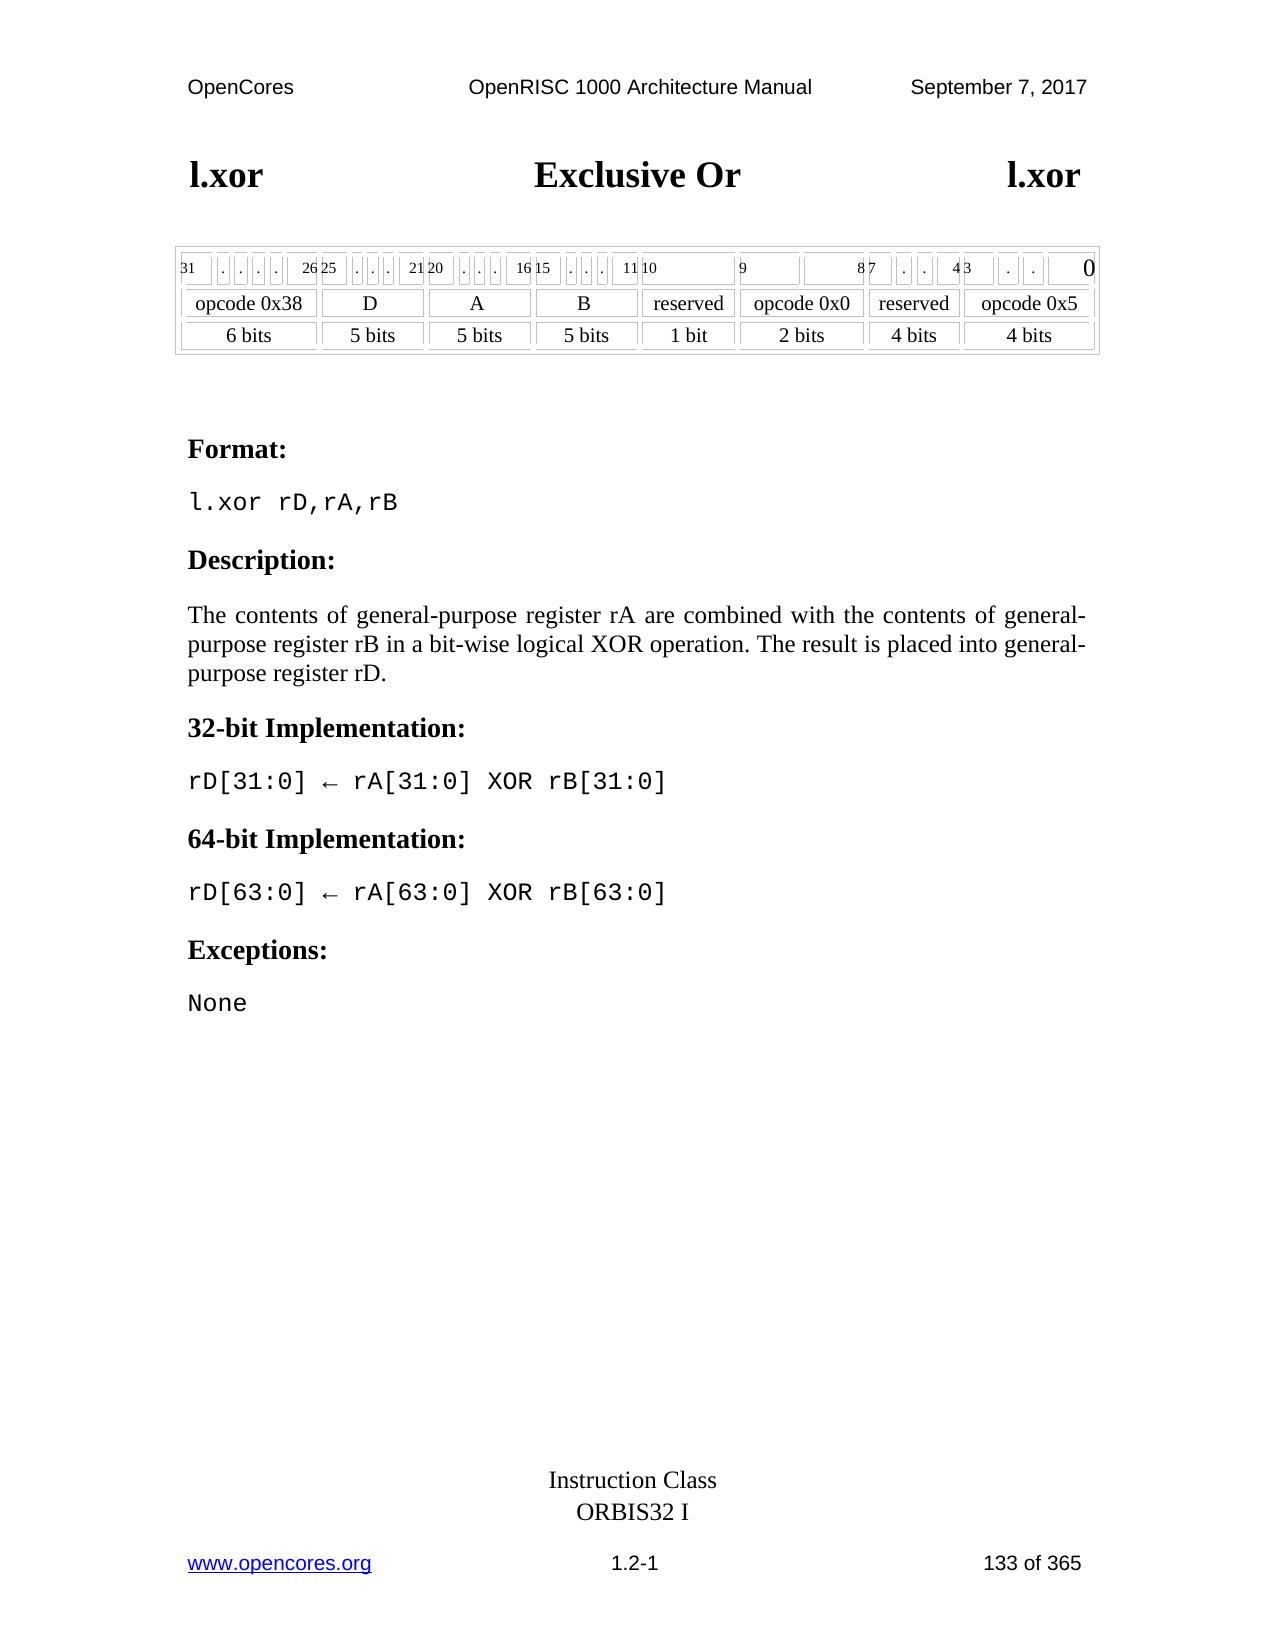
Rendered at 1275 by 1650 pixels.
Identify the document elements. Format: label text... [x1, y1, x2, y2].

text Format: [187, 432, 1087, 464]
text 64-bit Implementation: [187, 822, 1087, 855]
text rD[31:0] ← rA[31:0] XOR rB[31:0] [187, 769, 1087, 797]
text None [187, 990, 1087, 1019]
text 32-bit Implementation: [187, 712, 1087, 744]
text The contents of general-purpose register rA are combined with the contents of general-purpose register rB in a bit-wise logical XOR operation. The result is placed into general-purpose register rD. [187, 600, 1087, 687]
text rD[63:0] ← rA[63:0] XOR rB[63:0] [187, 880, 1087, 908]
text l.xor rD,rA,rB [187, 489, 1087, 518]
text Description: [187, 543, 1087, 575]
text Exceptions: [187, 933, 1087, 965]
